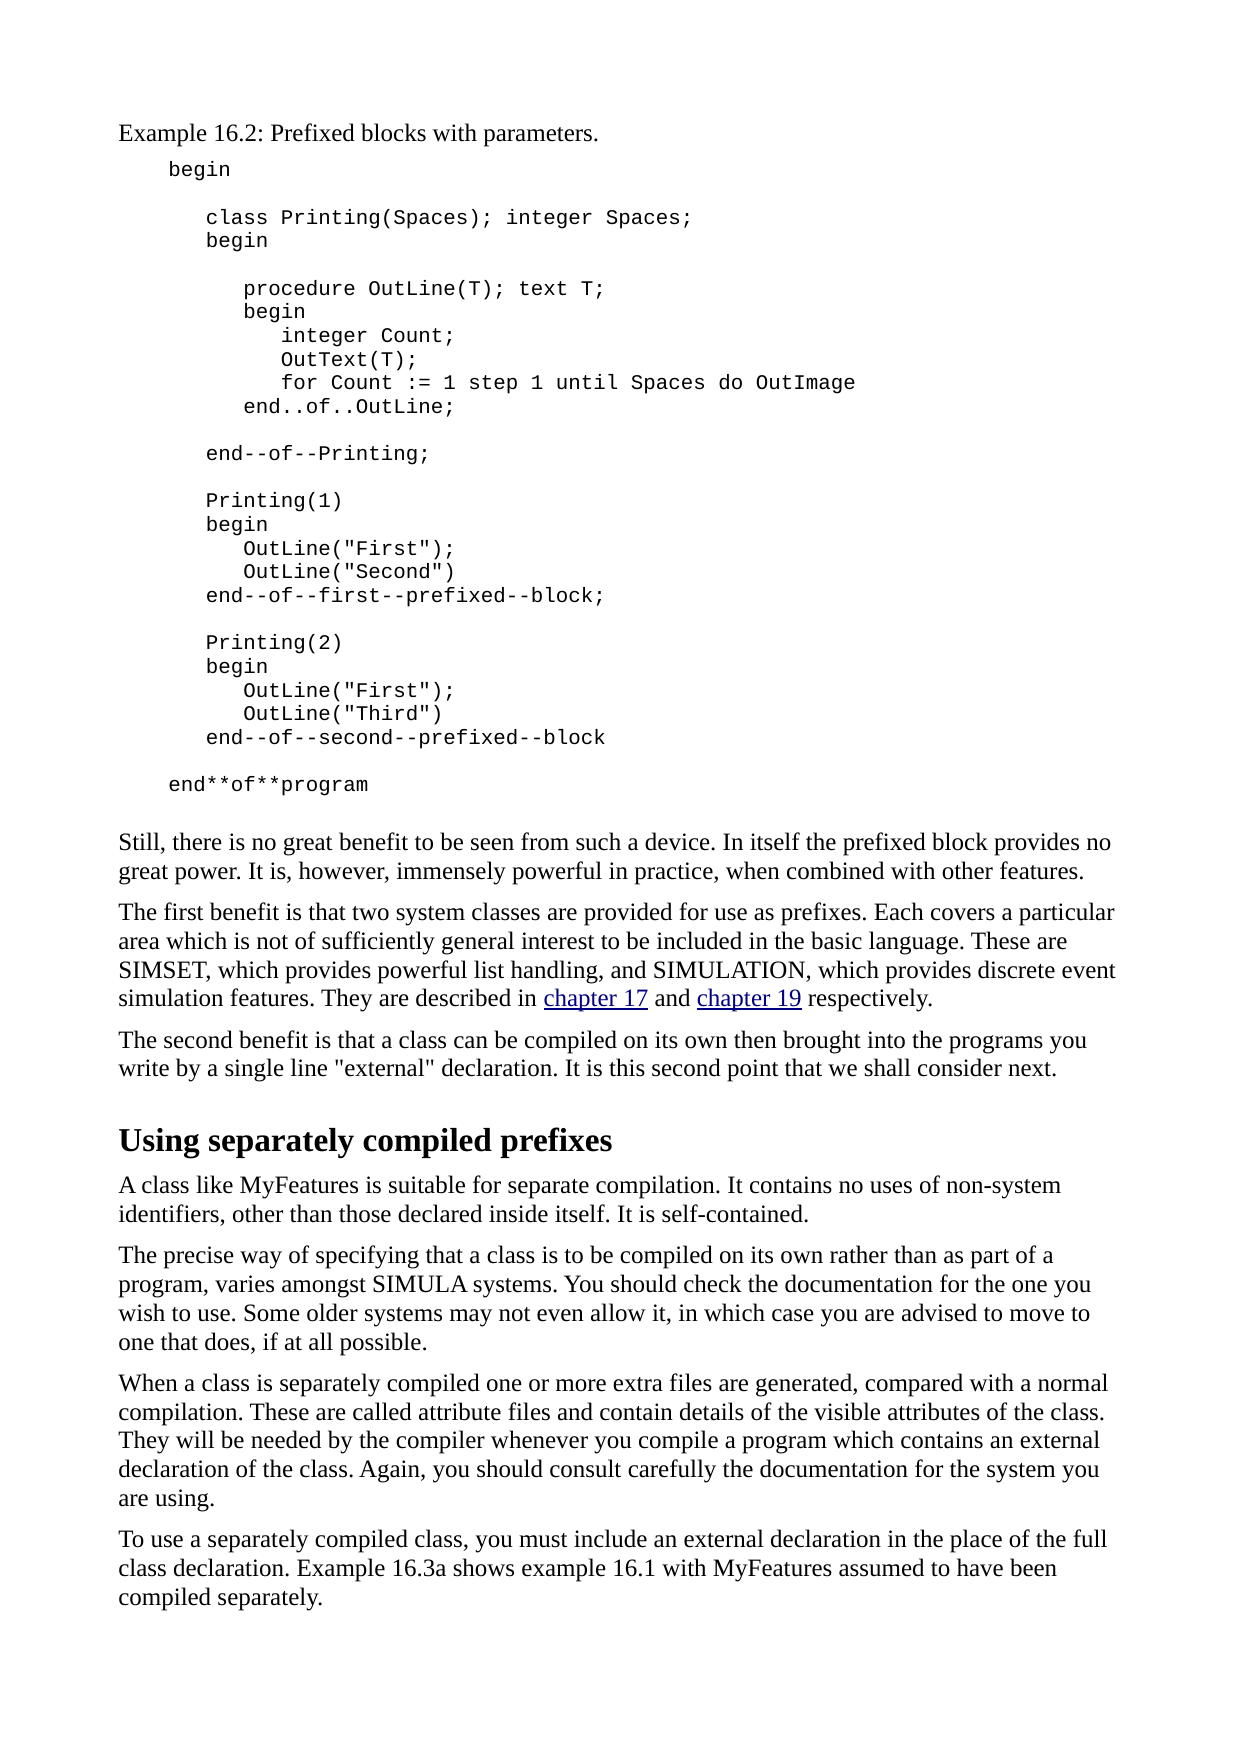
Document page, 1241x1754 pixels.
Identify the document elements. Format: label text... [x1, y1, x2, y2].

text end--of--first--prefixed--block; [118, 585, 1122, 609]
text OutLine("Third") [118, 703, 1122, 727]
text Printing(1) [118, 490, 1122, 514]
subtitle Using separately compiled prefixes [118, 1120, 1122, 1158]
text The first benefit is that two system classes are provided for use as prefixes. Each covers a particular area which is not of sufficiently general interest to be included in the basic language. These are SIMSET, which provides powerful list handling, and SIMULATION, which provides discrete event simulation features. They are described in chapter 17 and chapter 19 respectively. [118, 897, 1122, 1012]
text procedure OutLine(T); text T; [118, 278, 1122, 301]
text OutLine("Second") [118, 561, 1122, 585]
text end--of--Printing; [118, 443, 1122, 467]
text When a class is separately compiled one or more extra files are generated, compared with a normal compilation. These are called attribute files and contain details of the visible attributes of the class. They will be needed by the compiler whenever you compile a program which contains an external declaration of the class. Again, you should consult carefully the documentation for the system you are using. [118, 1368, 1122, 1512]
text Printing(2) [118, 632, 1122, 656]
text begin [118, 159, 1122, 183]
text The precise way of specifying that a class is to be compiled on its own rather than as part of a program, varies amongst SIMULA systems. You should check the documentation for the one you wish to use. Some older systems may not even allow it, in which case you are advised to move to one that does, if at all possible. [118, 1241, 1122, 1356]
text begin [118, 514, 1122, 538]
text end..of..OutLine; [118, 396, 1122, 419]
text end**of**program [118, 774, 1122, 798]
text OutText(T); [118, 348, 1122, 372]
text class Printing(Spaces); integer Spaces; [118, 207, 1122, 230]
text end--of--second--prefixed--block [118, 727, 1122, 751]
text To use a separately compiled class, you must include an external declaration in the place of the full class declaration. Example 16.3a shows example 16.1 with MyFeatures assumed to have been compiled separately. [118, 1524, 1122, 1611]
text begin [118, 301, 1122, 325]
text The second benefit is that a class can be compiled on its own then brought into the programs you write by a single line "external" declaration. It is this second point that we shall consider next. [118, 1025, 1122, 1082]
text OutLine("First"); [118, 679, 1122, 703]
text begin [118, 230, 1122, 254]
text Still, there is no great benefit to be seen from such a device. In itself the prefixed block provides no great power. It is, however, immensely powerful in practice, when combined with other features. [118, 827, 1122, 885]
text for Count := 1 step 1 until Spaces do OutImage [118, 372, 1122, 396]
text integer Count; [118, 325, 1122, 348]
text OutLine("First"); [118, 538, 1122, 561]
text A class like MyFeatures is suitable for separate compilation. It contains no uses of non-system identifiers, other than those declared inside itself. It is self-contained. [118, 1171, 1122, 1228]
text begin [118, 656, 1122, 679]
text Example 16.2: Prefixed blocks with parameters. [118, 118, 1122, 147]
